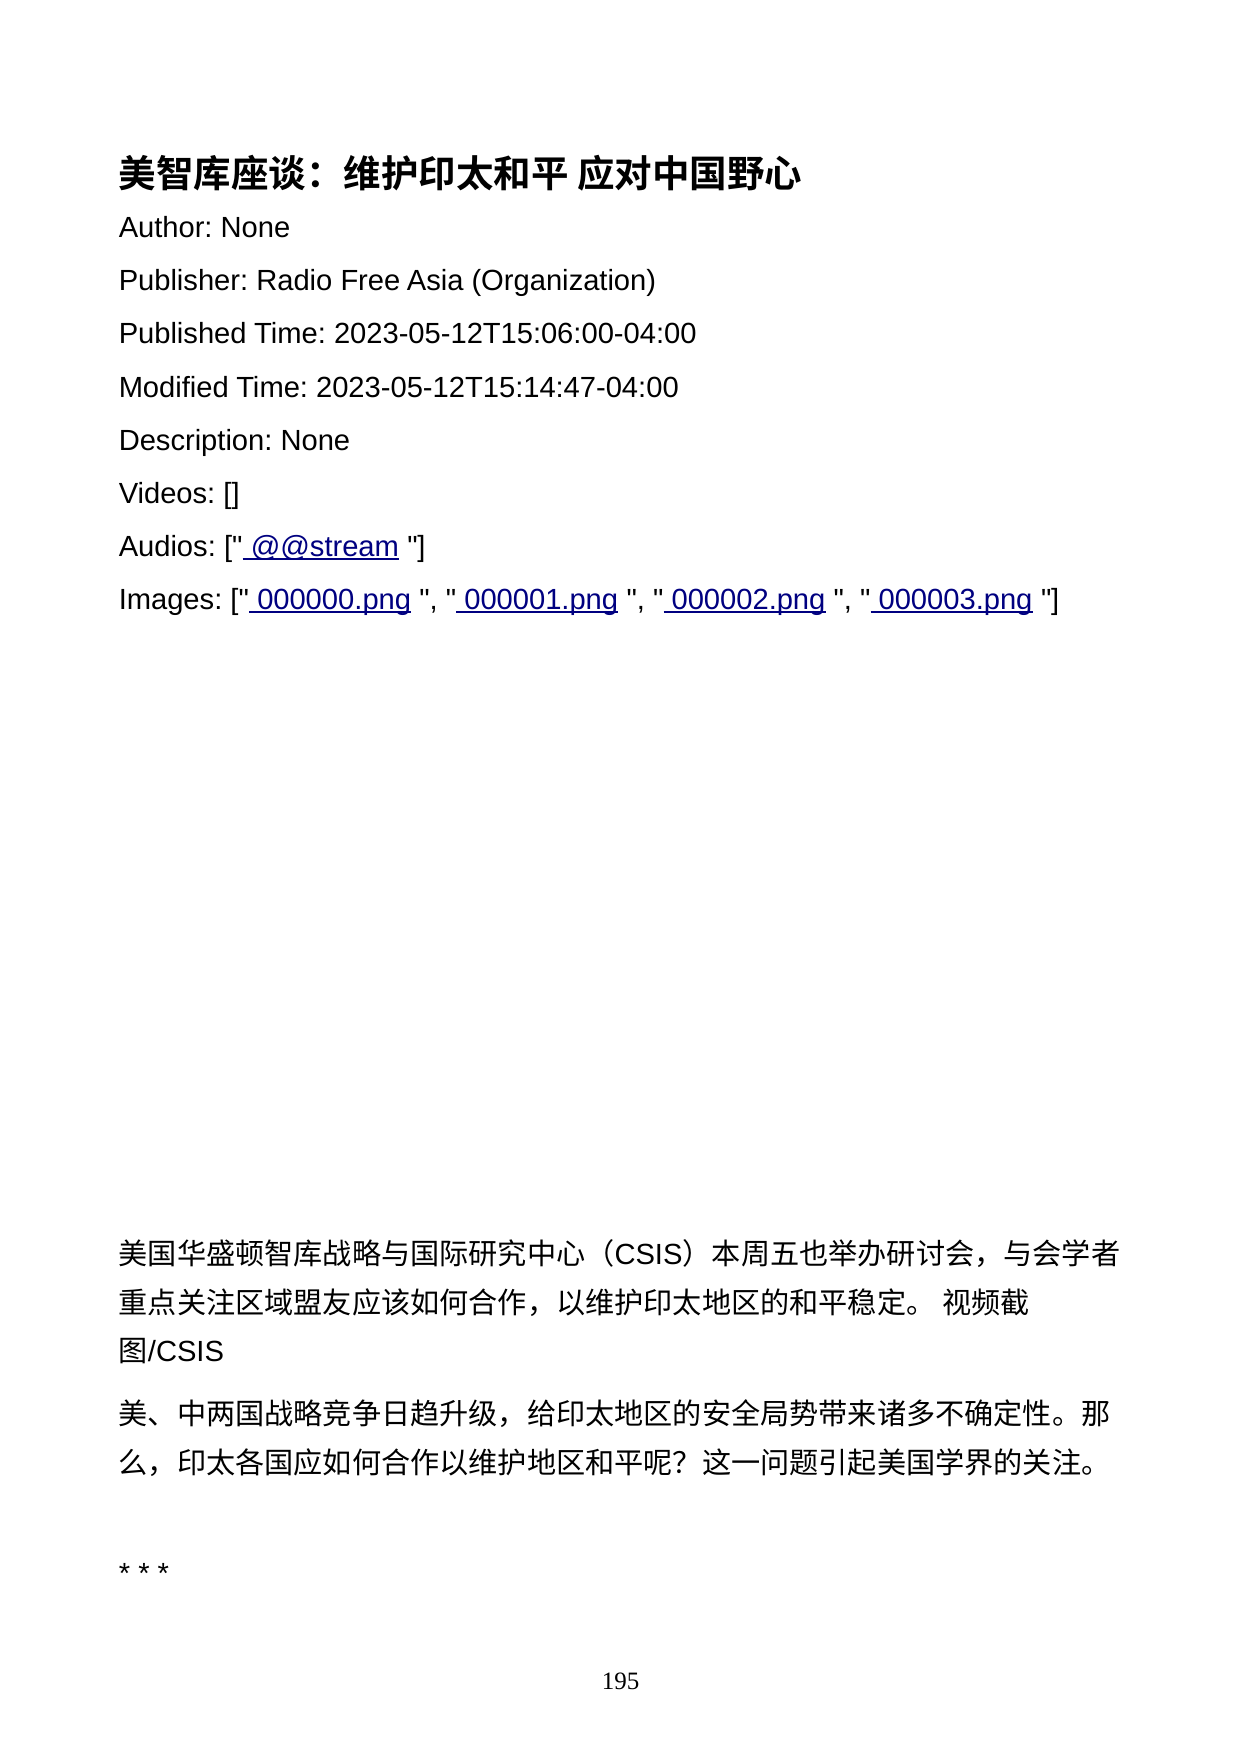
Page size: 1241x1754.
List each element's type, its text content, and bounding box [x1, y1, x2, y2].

text 美国华盛顿智库战略与国际研究中心（CSIS）本周五也举办研讨会，与会学者重点关注区域盟友应该如何合作，以维护印太地区的和平稳定。 视频截图/CSIS [118, 635, 1122, 1370]
text Author: None [118, 210, 1122, 244]
text Publisher: Radio Free Asia (Organization) [118, 263, 1122, 297]
text Images: [" 000000.png ", " 000001.png ", " 000002.png ", " 000003.png "] [118, 582, 1122, 616]
subtitle 美智库座谈：维护印太和平 应对中国野心 [118, 143, 1122, 198]
text Videos: [] [118, 476, 1122, 509]
text * * * [118, 1556, 1122, 1589]
text Published Time: 2023-05-12T15:06:00-04:00 [118, 317, 1122, 350]
text Audios: [" @@stream "] [118, 529, 1122, 563]
text 美、中两国战略竞争日趋升级，给印太地区的安全局势带来诸多不确定性。那么，印太各国应如何合作以维护地区和平呢？这一问题引起美国学界的关注。 [118, 1391, 1122, 1482]
text Modified Time: 2023-05-12T15:14:47-04:00 [118, 370, 1122, 403]
text Description: None [118, 423, 1122, 456]
